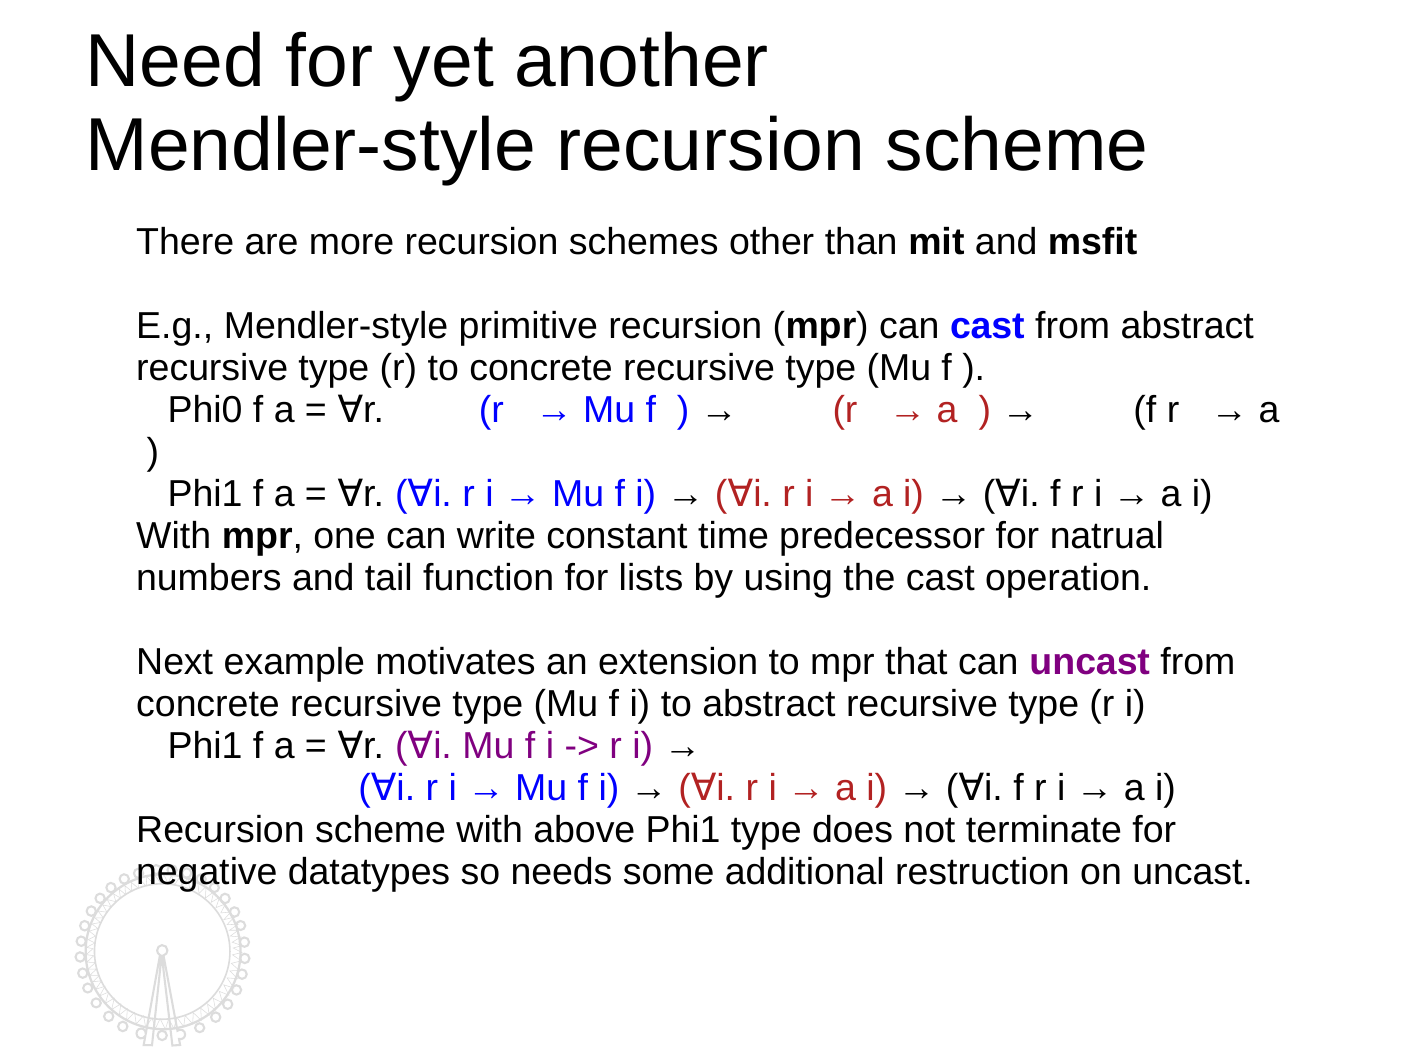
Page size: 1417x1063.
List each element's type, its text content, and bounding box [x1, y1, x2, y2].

list There are more recursion schemes other than mit and msfit E.g., Mendler-style primitive recursion (mpr) can cast from abstract recursive type (r) to concrete recursive type (Mu f ). Phi0 f a = ∀r. (r → Mu f ) → (r → a ) → (f r → a ) Phi1 f a = ∀r. (∀i. r i → Mu f i) → (∀i. r i → a i) → (∀i. f r i → a i) With mpr, one can write constant time predecessor for natrual numbers and tail function for lists by using the cast operation. Next example motivates an extension to mpr that can uncast from concrete recursive type (Mu f i) to abstract recursive type (r i) Phi1 f a = ∀r. (∀i. Mu f i -> r i) → (∀i. r i → Mu f i) → (∀i. r i → a i) → (∀i. f r i → a i) Recursion scheme with above Phi1 type does not terminate for negative datatypes so needs some additional restruction on uncast. [121, 213, 1296, 974]
title Need for yet another Mendler-style recursion scheme [70, 11, 1346, 182]
